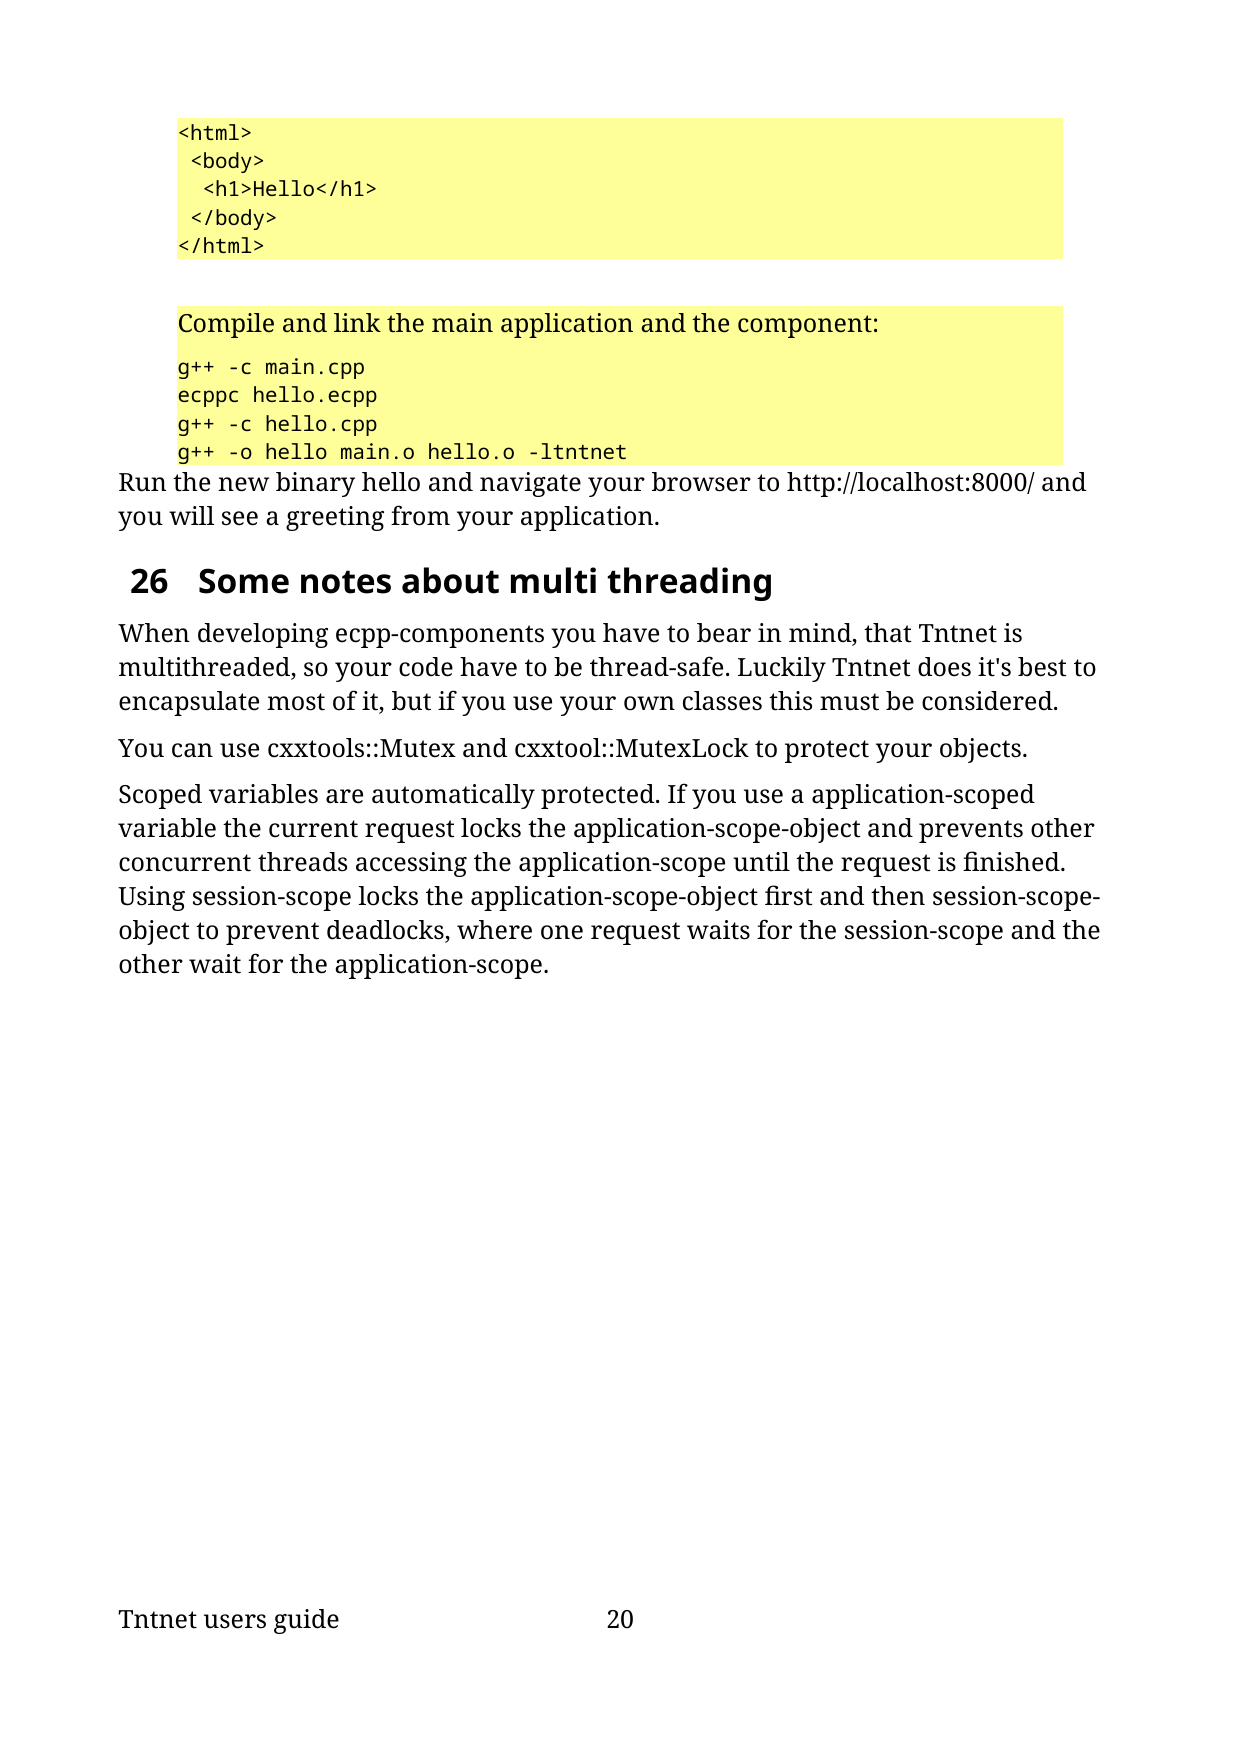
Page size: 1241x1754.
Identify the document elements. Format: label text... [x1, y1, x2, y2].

text </html> [177, 231, 1063, 259]
text You can use cxxtools::Mutex and cxxtool::MutexLock to protect your objects. [118, 730, 1122, 764]
text <body> [177, 146, 1063, 174]
text When developing ecpp-components you have to bear in mind, that Tntnet is multithreaded, so your code have to be thread-safe. Luckily Tntnet does it's best to encapsulate most of it, but if you use your own classes this must be considered. [118, 616, 1122, 718]
text <h1>Hello</h1> [177, 174, 1063, 203]
text g++ -c main.cpp [177, 352, 1063, 380]
text Scoped variables are automatically protected. If you use a application-scoped variable the current request locks the application-scope-object and prevents other concurrent threads accessing the application-scope until the request is finished. Using session-scope locks the application-scope-object first and then session-scope-object to prevent deadlocks, where one request waits for the session-scope and the other wait for the application-scope. [118, 777, 1122, 981]
text Run the new binary hello and navigate your browser to http://localhost:8000/ and you will see a greeting from your application. [118, 465, 1122, 533]
text </body> [177, 203, 1063, 231]
text ecppc hello.ecpp [177, 380, 1063, 409]
text g++ -o hello main.o hello.o -ltntnet [177, 437, 1063, 465]
text Compile and link the main application and the component: [177, 306, 1063, 340]
subtitle Some notes about multi threading [118, 558, 1122, 603]
text g++ -c hello.cpp [177, 409, 1063, 437]
text <html> [177, 118, 1063, 146]
